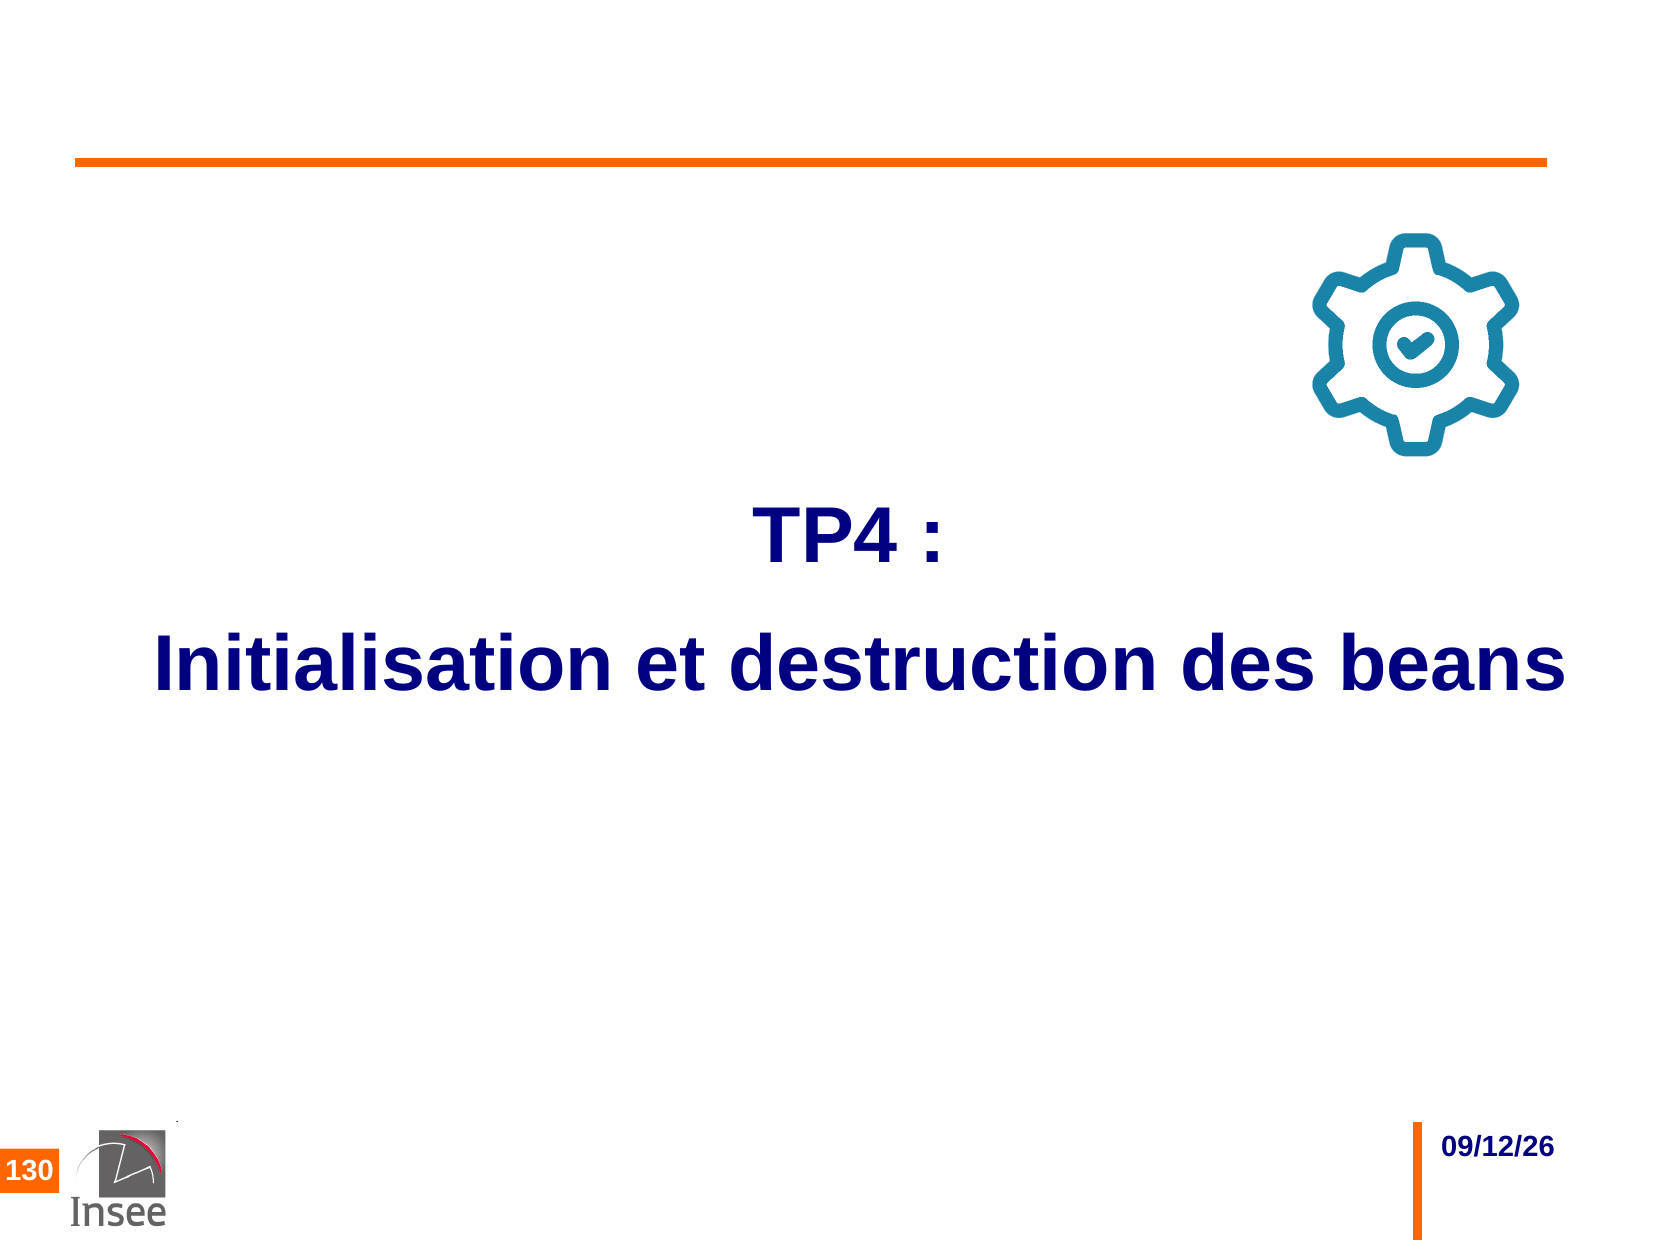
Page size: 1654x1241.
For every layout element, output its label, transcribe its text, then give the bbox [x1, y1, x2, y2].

picture [62, 1121, 178, 1241]
list TP4 : Initialisation et destruction des beans [53, 490, 1601, 733]
picture [1287, 216, 1544, 473]
